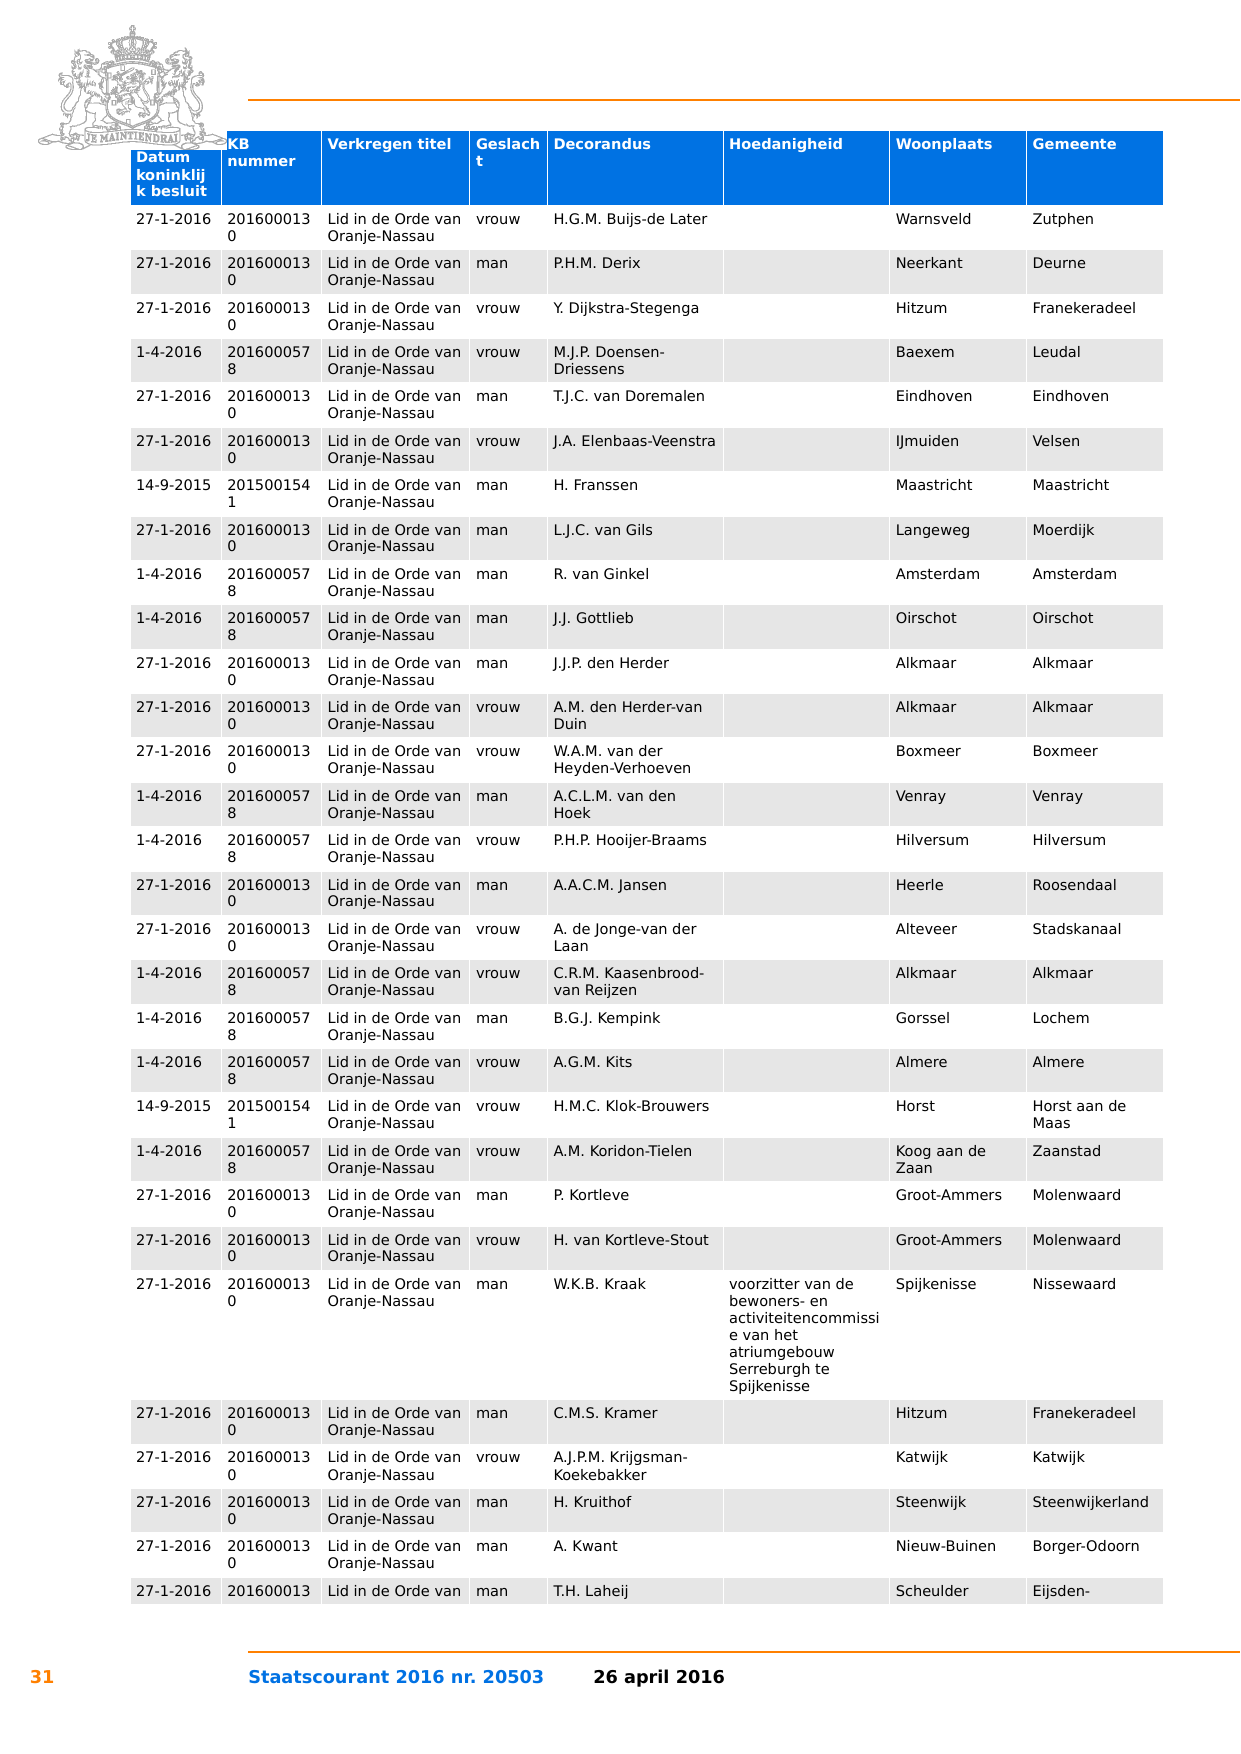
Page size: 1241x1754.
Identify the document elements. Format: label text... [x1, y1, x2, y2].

table_cell 27-1-2016 [131, 1578, 221, 1604]
table_cell B.G.J. Kempink [548, 1005, 723, 1048]
table_header Gemeente [1027, 131, 1163, 205]
table_cell 1-4-2016 [131, 1049, 221, 1092]
table_cell man [470, 1489, 547, 1532]
table_cell Amsterdam [890, 561, 1026, 604]
table_cell man [470, 1578, 547, 1604]
table_cell A.J.P.M. Krijgsman-Koekebakker [548, 1445, 723, 1488]
table_cell 27-1-2016 [131, 872, 221, 915]
table_cell vrouw [470, 1227, 547, 1270]
table_cell 2016000130 [222, 916, 321, 959]
table_cell [724, 1445, 889, 1488]
table_cell Warnsveld [890, 206, 1026, 249]
table_cell Steenwijk [890, 1489, 1026, 1532]
table_cell 14-9-2015 [131, 1094, 221, 1137]
table_header Verkregen titel [322, 131, 469, 205]
table_cell C.R.M. Kaasenbrood-van Reijzen [548, 960, 723, 1004]
table_cell voorzitter van de bewoners- en activiteitencommissie van het atriumgebouw Serreburgh te Spijkenisse [724, 1271, 889, 1399]
table_cell Lid in de Orde van Oranje-Nassau [322, 295, 469, 338]
table_cell Lid in de Orde van Oranje-Nassau [322, 517, 469, 560]
table_cell man [470, 561, 547, 604]
table_cell [724, 206, 889, 249]
table_cell vrouw [470, 960, 547, 1004]
table_cell Langeweg [890, 517, 1026, 560]
table_cell [724, 250, 889, 294]
table_cell [724, 783, 889, 826]
table_cell [724, 1138, 889, 1181]
table_cell 2016000578 [222, 827, 321, 871]
table_cell man [470, 472, 547, 516]
table_cell man [470, 517, 547, 560]
table_cell Lid in de Orde van Oranje-Nassau [322, 694, 469, 737]
table_cell 2016000130 [222, 428, 321, 471]
table_cell 2016000130 [222, 739, 321, 782]
table_cell C.M.S. Kramer [548, 1400, 723, 1444]
table_cell vrouw [470, 827, 547, 871]
picture [38, 25, 227, 150]
table_cell [724, 650, 889, 693]
table_cell P.H.P. Hooijer-Braams [548, 827, 723, 871]
table_cell man [470, 1271, 547, 1399]
table_cell Lid in de Orde van Oranje-Nassau [322, 605, 469, 649]
table_cell Alkmaar [890, 960, 1026, 1004]
table_cell Alkmaar [890, 650, 1026, 693]
table_cell Neerkant [890, 250, 1026, 294]
table_cell Lid in de Orde van Oranje-Nassau [322, 339, 469, 382]
table_cell Y. Dijkstra-Stegenga [548, 295, 723, 338]
table_cell [724, 1005, 889, 1048]
table_cell Lid in de Orde van Oranje-Nassau [322, 1182, 469, 1226]
table_cell A.M. den Herder-van Duin [548, 694, 723, 737]
table_cell 27-1-2016 [131, 384, 221, 427]
table_cell Deurne [1027, 250, 1163, 294]
table_cell vrouw [470, 1138, 547, 1181]
table_cell 1-4-2016 [131, 827, 221, 871]
table_cell Lid in de Orde van Oranje-Nassau [322, 1094, 469, 1137]
table_cell 1-4-2016 [131, 339, 221, 382]
table_cell man [470, 650, 547, 693]
table_cell vrouw [470, 1445, 547, 1488]
table_header Hoedanigheid [724, 131, 889, 205]
table_cell T.H. Laheij [548, 1578, 723, 1604]
table_cell Lid in de Orde van Oranje-Nassau [322, 1271, 469, 1399]
table_cell Borger-Odoorn [1027, 1534, 1163, 1577]
table_cell 2016000578 [222, 783, 321, 826]
table_cell Gorssel [890, 1005, 1026, 1048]
table_cell Lid in de Orde van Oranje-Nassau [322, 428, 469, 471]
table_cell 1-4-2016 [131, 605, 221, 649]
table_cell 2016000130 [222, 295, 321, 338]
table_cell Alkmaar [890, 694, 1026, 737]
table_cell Alteveer [890, 916, 1026, 959]
table_cell 2016000130 [222, 1182, 321, 1226]
table_cell 2016000130 [222, 1489, 321, 1532]
table_cell man [470, 1534, 547, 1577]
table_cell R. van Ginkel [548, 561, 723, 604]
table_cell Alkmaar [1027, 960, 1163, 1004]
table_cell 2016000130 [222, 1400, 321, 1444]
table_cell [724, 1534, 889, 1577]
table_cell Lochem [1027, 1005, 1163, 1048]
table_cell A. Kwant [548, 1534, 723, 1577]
table_cell [724, 339, 889, 382]
table_cell Horst aan de Maas [1027, 1094, 1163, 1137]
table_cell 2016000578 [222, 605, 321, 649]
table_cell man [470, 783, 547, 826]
table_cell Steenwijkerland [1027, 1489, 1163, 1532]
table_cell W.A.M. van der Heyden-Verhoeven [548, 739, 723, 782]
table_cell Oirschot [890, 605, 1026, 649]
table_cell Groot-Ammers [890, 1182, 1026, 1226]
table_cell H. van Kortleve-Stout [548, 1227, 723, 1270]
table_cell Lid in de Orde van Oranje-Nassau [322, 1049, 469, 1092]
table_cell Lid in de Orde van Oranje-Nassau [322, 561, 469, 604]
table_cell Lid in de Orde van Oranje-Nassau [322, 1227, 469, 1270]
table_cell [724, 1578, 889, 1604]
table_cell [724, 1049, 889, 1092]
table_cell A.A.C.M. Jansen [548, 872, 723, 915]
table_cell Leudal [1027, 339, 1163, 382]
table_cell 27-1-2016 [131, 1534, 221, 1577]
table_cell vrouw [470, 694, 547, 737]
table_cell [724, 1094, 889, 1137]
table_cell 1-4-2016 [131, 561, 221, 604]
table_cell [724, 295, 889, 338]
table_header Woonplaats [890, 131, 1026, 205]
table_cell A. de Jonge-van der Laan [548, 916, 723, 959]
table_cell Baexem [890, 339, 1026, 382]
table_cell 2016000578 [222, 1049, 321, 1092]
table_cell [724, 384, 889, 427]
table_cell 2016000578 [222, 561, 321, 604]
table_cell Horst [890, 1094, 1026, 1137]
table_cell Spijkenisse [890, 1271, 1026, 1399]
table_cell vrouw [470, 1049, 547, 1092]
table_cell vrouw [470, 916, 547, 959]
table_cell H. Franssen [548, 472, 723, 516]
table_header Datum koninklijk besluit [131, 150, 221, 205]
table_cell Lid in de Orde van Oranje-Nassau [322, 783, 469, 826]
table_cell Eindhoven [890, 384, 1026, 427]
table_cell 201600013 [222, 1578, 321, 1604]
table_cell vrouw [470, 295, 547, 338]
table_cell 2016000130 [222, 250, 321, 294]
table_cell Alkmaar [1027, 694, 1163, 737]
table_cell Hilversum [1027, 827, 1163, 871]
table_cell Nieuw-Buinen [890, 1534, 1026, 1577]
table_cell H.M.C. Klok-Brouwers [548, 1094, 723, 1137]
table_cell 2016000130 [222, 872, 321, 915]
table_cell Lid in de Orde van Oranje-Nassau [322, 1005, 469, 1048]
table_cell 27-1-2016 [131, 1182, 221, 1226]
table_cell 27-1-2016 [131, 206, 221, 249]
table_cell Lid in de Orde van Oranje-Nassau [322, 1534, 469, 1577]
table_cell Lid in de Orde van Oranje-Nassau [322, 1400, 469, 1444]
table_cell Franekeradeel [1027, 1400, 1163, 1444]
table_cell Heerle [890, 872, 1026, 915]
table_cell 1-4-2016 [131, 783, 221, 826]
table_cell [724, 517, 889, 560]
table_cell [724, 960, 889, 1004]
table_cell vrouw [470, 739, 547, 782]
table_cell Scheulder [890, 1578, 1026, 1604]
table_cell man [470, 872, 547, 915]
table_cell man [470, 384, 547, 427]
table_cell Lid in de Orde van Oranje-Nassau [322, 206, 469, 249]
table_cell vrouw [470, 1094, 547, 1137]
table_cell Lid in de Orde van [322, 1578, 469, 1604]
table_cell 2016000130 [222, 694, 321, 737]
table_cell Nissewaard [1027, 1271, 1163, 1399]
table_cell 27-1-2016 [131, 1227, 221, 1270]
table_cell [724, 1489, 889, 1532]
table_cell L.J.C. van Gils [548, 517, 723, 560]
table_cell Maastricht [1027, 472, 1163, 516]
table_cell 2016000578 [222, 960, 321, 1004]
table_cell Venray [1027, 783, 1163, 826]
table_cell 2016000130 [222, 517, 321, 560]
table_cell A.C.L.M. van den Hoek [548, 783, 723, 826]
table_cell Lid in de Orde van Oranje-Nassau [322, 827, 469, 871]
table_cell 27-1-2016 [131, 250, 221, 294]
table_cell 2016000130 [222, 1445, 321, 1488]
table_cell man [470, 1005, 547, 1048]
table_cell Velsen [1027, 428, 1163, 471]
table_cell 27-1-2016 [131, 916, 221, 959]
table_cell Groot-Ammers [890, 1227, 1026, 1270]
table_cell [724, 1227, 889, 1270]
table_cell Molenwaard [1027, 1182, 1163, 1226]
table_cell 2016000130 [222, 1534, 321, 1577]
table_cell 2016000130 [222, 384, 321, 427]
table_cell 2016000130 [222, 206, 321, 249]
table_cell vrouw [470, 206, 547, 249]
table_cell Amsterdam [1027, 561, 1163, 604]
table_cell Hitzum [890, 1400, 1026, 1444]
table_cell Moerdijk [1027, 517, 1163, 560]
table_cell 2016000578 [222, 1005, 321, 1048]
table_cell 2016000578 [222, 339, 321, 382]
table_cell Almere [1027, 1049, 1163, 1092]
table_cell man [470, 605, 547, 649]
table_cell [724, 472, 889, 516]
table_cell H.G.M. Buijs-de Later [548, 206, 723, 249]
table_cell [724, 428, 889, 471]
table_header Decorandus [548, 131, 723, 205]
table_cell 27-1-2016 [131, 1400, 221, 1444]
table_cell 27-1-2016 [131, 694, 221, 737]
table_cell Alkmaar [1027, 650, 1163, 693]
table_cell Franekeradeel [1027, 295, 1163, 338]
table_cell M.J.P. Doensen-Driessens [548, 339, 723, 382]
table_cell [724, 916, 889, 959]
table_header KB nummer [222, 131, 321, 205]
table_cell [724, 1182, 889, 1226]
table_cell [724, 561, 889, 604]
table_cell Boxmeer [1027, 739, 1163, 782]
table_cell Lid in de Orde van Oranje-Nassau [322, 872, 469, 915]
table_cell Lid in de Orde van Oranje-Nassau [322, 916, 469, 959]
table_cell 27-1-2016 [131, 1445, 221, 1488]
table_header Geslacht [470, 131, 547, 205]
table_cell 27-1-2016 [131, 295, 221, 338]
table_cell 2015001541 [222, 1094, 321, 1137]
table_cell [724, 739, 889, 782]
table_cell J.J.P. den Herder [548, 650, 723, 693]
table_cell Hitzum [890, 295, 1026, 338]
table_cell T.J.C. van Doremalen [548, 384, 723, 427]
table_cell man [470, 1400, 547, 1444]
table_cell 27-1-2016 [131, 1489, 221, 1532]
table_cell Koog aan de Zaan [890, 1138, 1026, 1181]
table_cell Lid in de Orde van Oranje-Nassau [322, 960, 469, 1004]
table_cell Lid in de Orde van Oranje-Nassau [322, 250, 469, 294]
table_cell man [470, 1182, 547, 1226]
table_cell 14-9-2015 [131, 472, 221, 516]
table_cell [724, 694, 889, 737]
table_cell Molenwaard [1027, 1227, 1163, 1270]
table_cell Almere [890, 1049, 1026, 1092]
table_cell Hilversum [890, 827, 1026, 871]
table_cell A.G.M. Kits [548, 1049, 723, 1092]
table_cell 27-1-2016 [131, 428, 221, 471]
table_cell 1-4-2016 [131, 1005, 221, 1048]
table_cell Maastricht [890, 472, 1026, 516]
table_cell W.K.B. Kraak [548, 1271, 723, 1399]
table_cell Venray [890, 783, 1026, 826]
table_cell Lid in de Orde van Oranje-Nassau [322, 1489, 469, 1532]
table_cell Zutphen [1027, 206, 1163, 249]
table_cell Stadskanaal [1027, 916, 1163, 959]
table_cell 1-4-2016 [131, 960, 221, 1004]
table_cell Roosendaal [1027, 872, 1163, 915]
table_cell 2015001541 [222, 472, 321, 516]
table_cell Boxmeer [890, 739, 1026, 782]
table_cell 2016000130 [222, 650, 321, 693]
table_cell Eindhoven [1027, 384, 1163, 427]
table_cell 1-4-2016 [131, 1138, 221, 1181]
table_cell vrouw [470, 428, 547, 471]
table_cell Zaanstad [1027, 1138, 1163, 1181]
table_cell [724, 872, 889, 915]
table_cell Oirschot [1027, 605, 1163, 649]
table_cell P. Kortleve [548, 1182, 723, 1226]
table_cell Lid in de Orde van Oranje-Nassau [322, 384, 469, 427]
table_cell Lid in de Orde van Oranje-Nassau [322, 739, 469, 782]
table_cell Lid in de Orde van Oranje-Nassau [322, 650, 469, 693]
table_cell A.M. Koridon-Tielen [548, 1138, 723, 1181]
table_cell H. Kruithof [548, 1489, 723, 1532]
table_cell [724, 1400, 889, 1444]
table_cell J.J. Gottlieb [548, 605, 723, 649]
table_cell 27-1-2016 [131, 1271, 221, 1399]
table_cell 2016000130 [222, 1271, 321, 1399]
table_cell Katwijk [890, 1445, 1026, 1488]
table_cell [724, 827, 889, 871]
table_cell Eijsden- [1027, 1578, 1163, 1604]
table_cell 27-1-2016 [131, 739, 221, 782]
table_cell P.H.M. Derix [548, 250, 723, 294]
table_cell Lid in de Orde van Oranje-Nassau [322, 472, 469, 516]
table_cell Katwijk [1027, 1445, 1163, 1488]
table_cell 2016000130 [222, 1227, 321, 1270]
table_cell Lid in de Orde van Oranje-Nassau [322, 1138, 469, 1181]
table_cell vrouw [470, 339, 547, 382]
table_cell J.A. Elenbaas-Veenstra [548, 428, 723, 471]
table_cell [724, 605, 889, 649]
table_cell Lid in de Orde van Oranje-Nassau [322, 1445, 469, 1488]
table_cell man [470, 250, 547, 294]
table_cell 27-1-2016 [131, 650, 221, 693]
table_cell 2016000578 [222, 1138, 321, 1181]
table_cell 27-1-2016 [131, 517, 221, 560]
table_cell IJmuiden [890, 428, 1026, 471]
